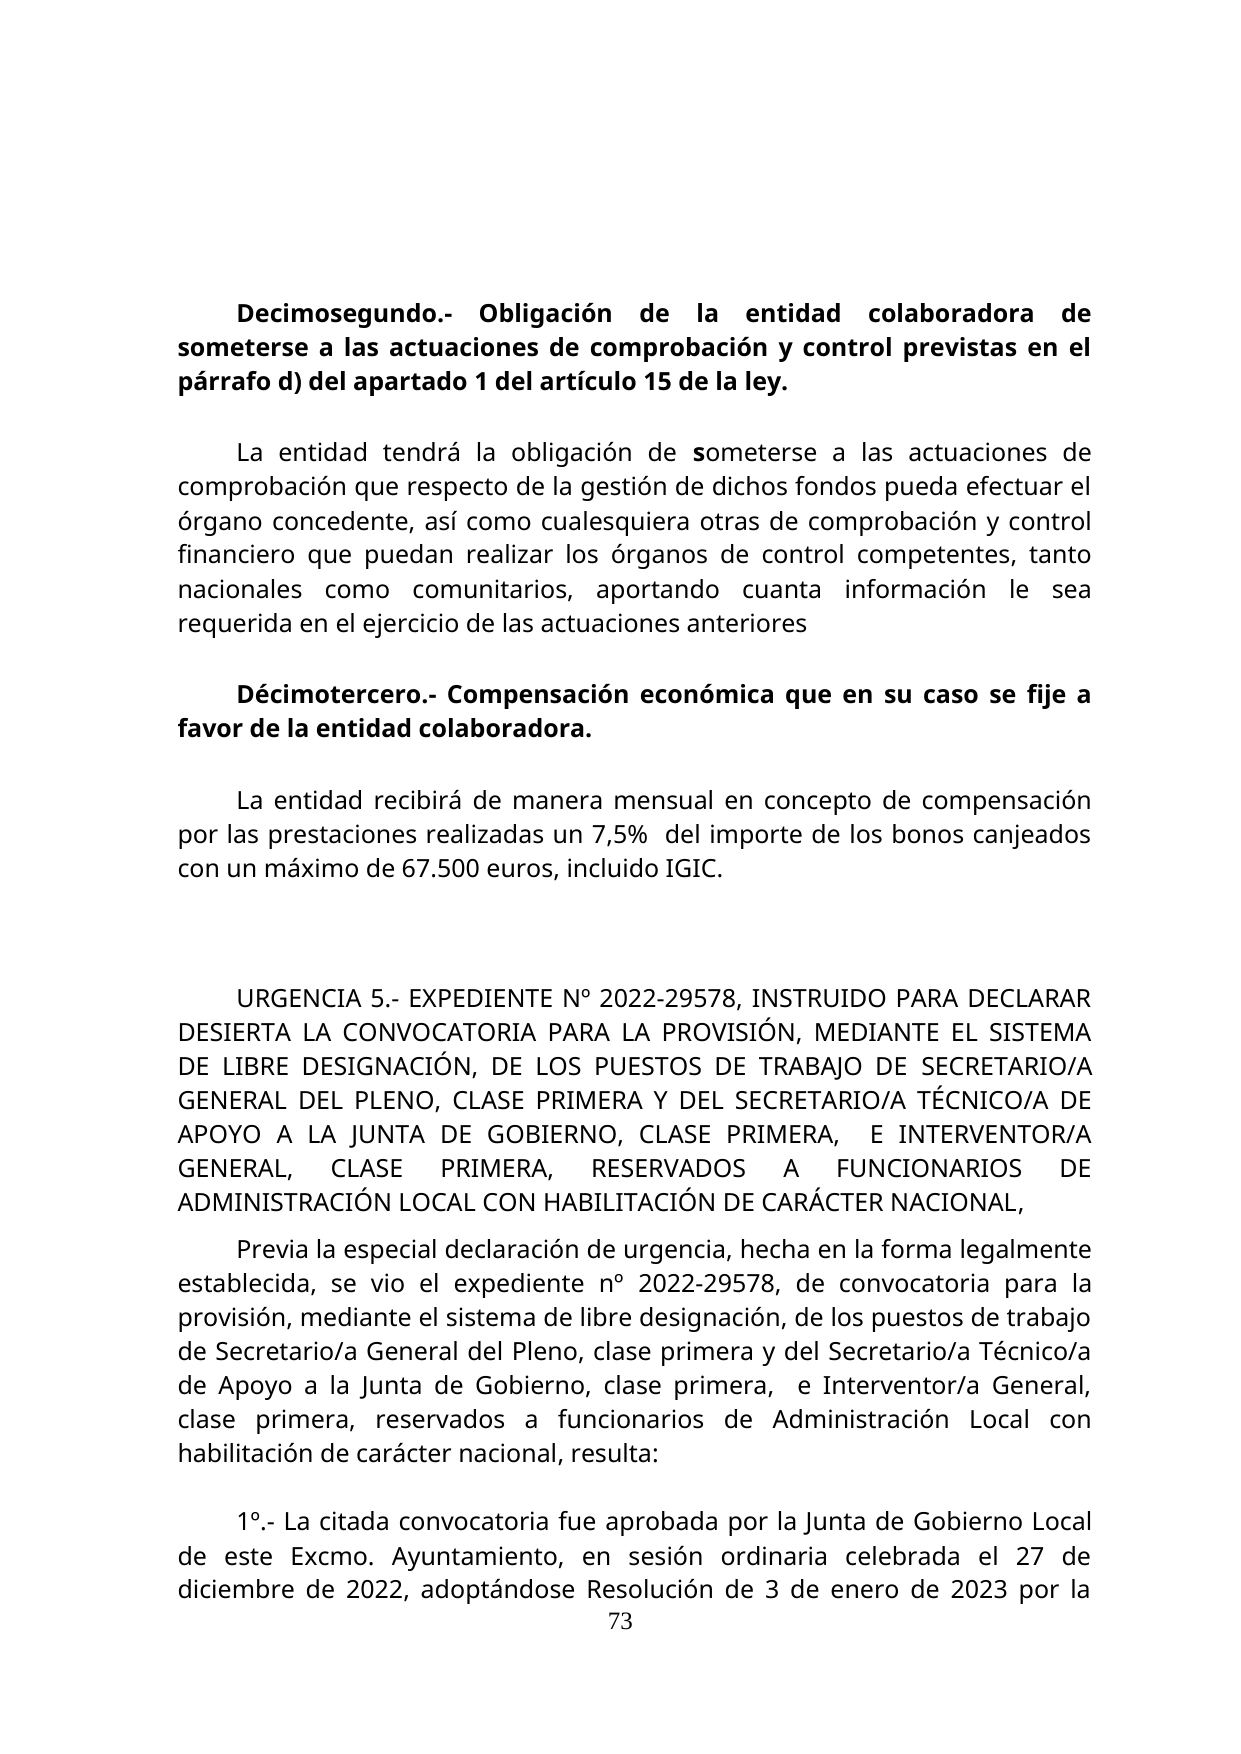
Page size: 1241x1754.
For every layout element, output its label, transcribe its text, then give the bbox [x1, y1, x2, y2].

text Previa la especial declaración de urgencia, hecha en la forma legalmente establecida, se vio el expediente nº 2022-29578, de convocatoria para la provisión, mediante el sistema de libre designación, de los puestos de trabajo de Secretario/a General del Pleno, clase primera y del Secretario/a Técnico/a de Apoyo a la Junta de Gobierno, clase primera, e Interventor/a General, clase primera, reservados a funcionarios de Administración Local con habilitación de carácter nacional, resulta: [177, 1232, 1093, 1470]
text Décimotercero.- Compensación económica que en su caso se fije a favor de la entidad colaboradora. [177, 677, 1093, 745]
text La entidad recibirá de manera mensual en concepto de compensación por las prestaciones realizadas un 7,5% del importe de los bonos canjeados con un máximo de 67.500 euros, incluido IGIC. [177, 782, 1093, 885]
text 1º.- La citada convocatoria fue aprobada por la Junta de Gobierno Local de este Excmo. Ayuntamiento, en sesión ordinaria celebrada el 27 de diciembre de 2022, adoptándose Resolución de 3 de enero de 2023 por la [177, 1504, 1093, 1606]
text La entidad tendrá la obligación de someterse a las actuaciones de comprobación que respecto de la gestión de dichos fondos pueda efectuar el órgano concedente, así como cualesquiera otras de comprobación y control financiero que puedan realizar los órganos de control competentes, tanto nacionales como comunitarios, aportando cuanta información le sea requerida en el ejercicio de las actuaciones anteriores [177, 435, 1093, 639]
text Decimosegundo.- Obligación de la entidad colaboradora de someterse a las actuaciones de comprobación y control previstas en el párrafo d) del apartado 1 del artículo 15 de la ley. [177, 295, 1093, 397]
text URGENCIA 5.- EXPEDIENTE Nº 2022-29578, INSTRUIDO PARA DECLARAR DESIERTA LA CONVOCATORIA PARA LA PROVISIÓN, MEDIANTE EL SISTEMA DE LIBRE DESIGNACIÓN, DE LOS PUESTOS DE TRABAJO DE SECRETARIO/A GENERAL DEL PLENO, CLASE PRIMERA Y DEL SECRETARIO/A TÉCNICO/A DE APOYO A LA JUNTA DE GOBIERNO, CLASE PRIMERA, E INTERVENTOR/A GENERAL, CLASE PRIMERA, RESERVADOS A FUNCIONARIOS DE ADMINISTRACIÓN LOCAL CON HABILITACIÓN DE CARÁCTER NACIONAL, [177, 981, 1093, 1219]
